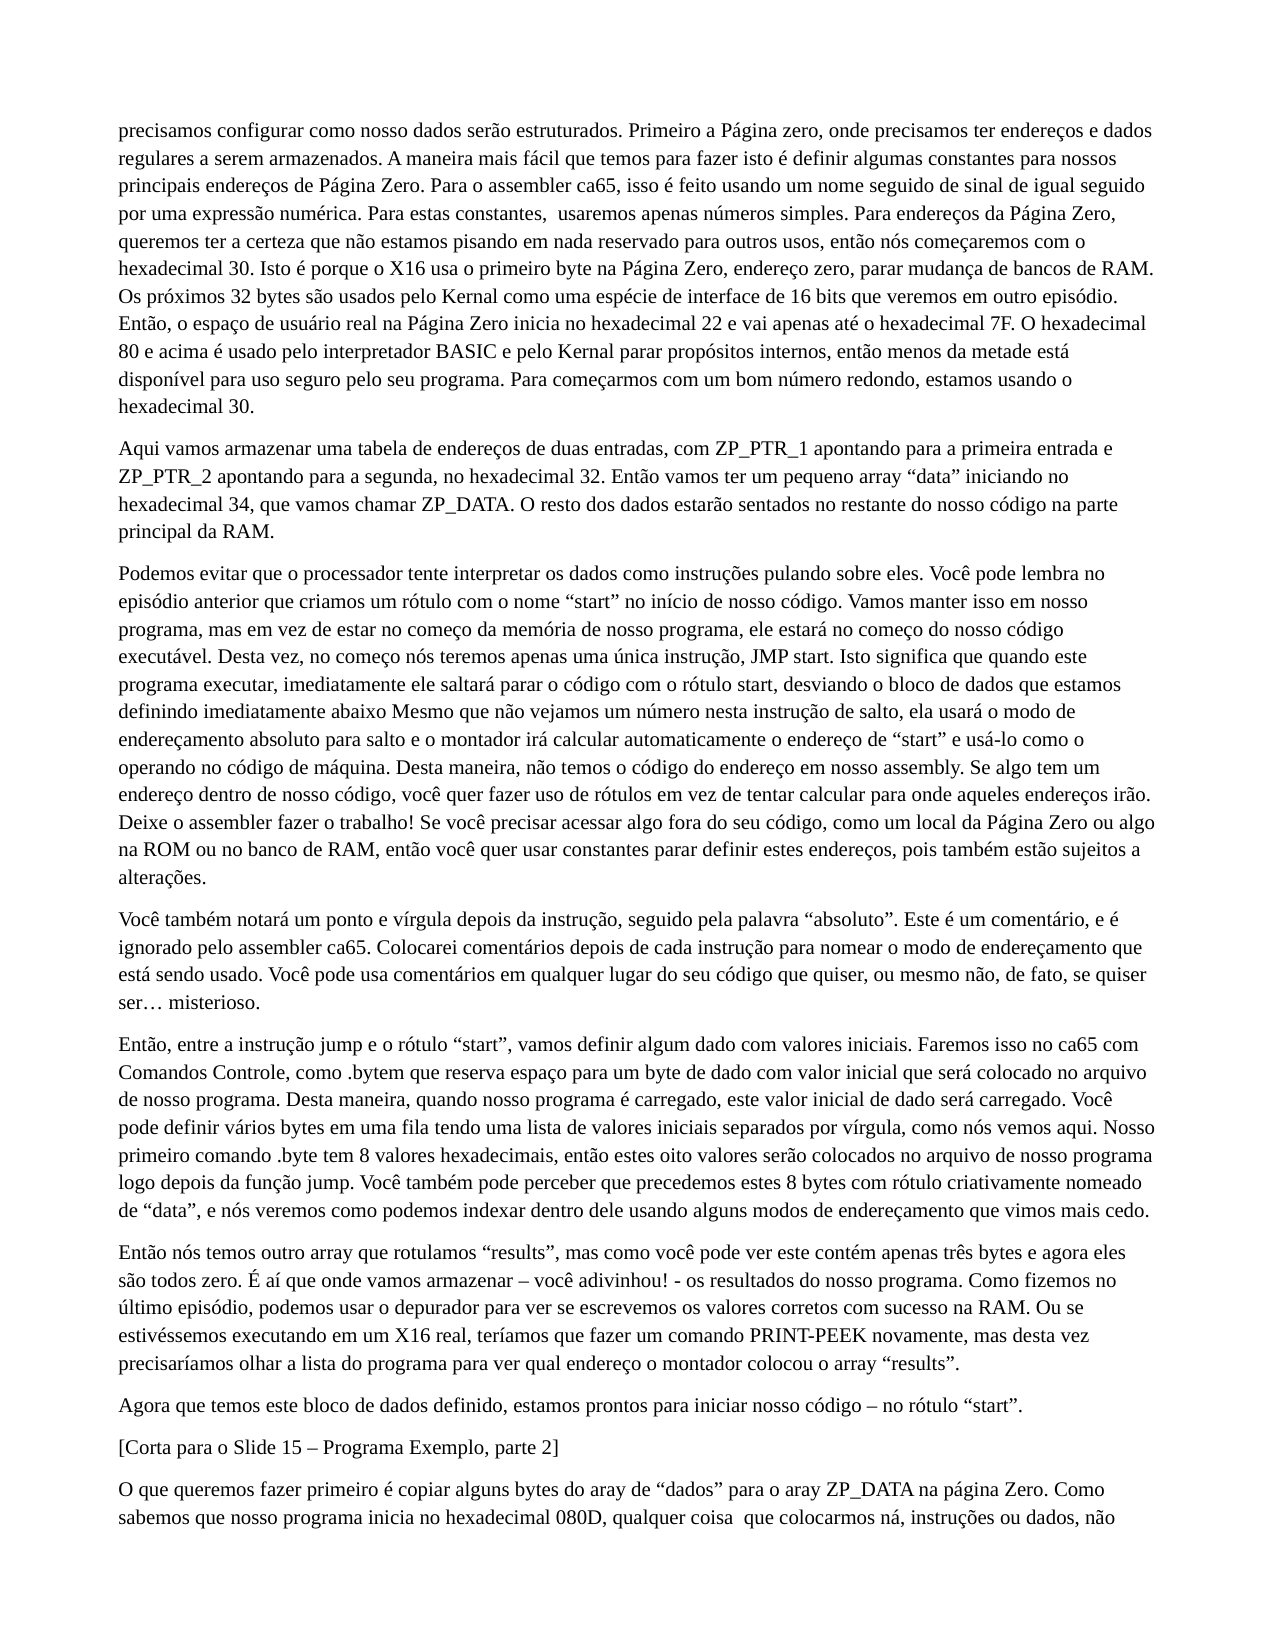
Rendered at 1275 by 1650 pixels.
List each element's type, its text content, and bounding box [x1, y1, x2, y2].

text Você também notará um ponto e vírgula depois da instrução, seguido pela palavra “absoluto”. Este é um comentário, e é ignorado pelo assembler ca65. Colocarei comentários depois de cada instrução para nomear o modo de endereçamento que está sendo usado. Você pode usa comentários em qualquer lugar do seu código que quiser, ou mesmo não, de fato, se quiser ser… misterioso. [118, 907, 1157, 1014]
text Podemos evitar que o processador tente interpretar os dados como instruções pulando sobre eles. Você pode lembra no episódio anterior que criamos um rótulo com o nome “start” no início de nosso código. Vamos manter isso em nosso programa, mas em vez de estar no começo da memória de nosso programa, ele estará no começo do nosso código executável. Desta vez, no começo nós teremos apenas uma única instrução, JMP start. Isto significa que quando este programa executar, imediatamente ele saltará parar o código com o rótulo start, desviando o bloco de dados que estamos definindo imediatamente abaixo Mesmo que não vejamos um número nesta instrução de salto, ela usará o modo de endereçamento absoluto para salto e o montador irá calcular automaticamente o endereço de “start” e usá-lo como o operando no código de máquina. Desta maneira, não temos o código do endereço em nosso assembly. Se algo tem um endereço dentro de nosso código, você quer fazer uso de rótulos em vez de tentar calcular para onde aqueles endereços irão. Deixe o assembler fazer o trabalho! Se você precisar acessar algo fora do seu código, como um local da Página Zero ou algo na ROM ou no banco de RAM, então você quer usar constantes parar definir estes endereços, pois também estão sujeitos a alterações. [118, 561, 1157, 889]
text Então, entre a instrução jump e o rótulo “start”, vamos definir algum dado com valores iniciais. Faremos isso no ca65 com Comandos Controle, como .bytem que reserva espaço para um byte de dado com valor inicial que será colocado no arquivo de nosso programa. Desta maneira, quando nosso programa é carregado, este valor inicial de dado será carregado. Você pode definir vários bytes em uma fila tendo uma lista de valores iniciais separados por vírgula, como nós vemos aqui. Nosso primeiro comando .byte tem 8 valores hexadecimais, então estes oito valores serão colocados no arquivo de nosso programa logo depois da função jump. Você também pode perceber que precedemos estes 8 bytes com rótulo criativamente nomeado de “data”, e nós veremos como podemos indexar dentro dele usando alguns modos de endereçamento que vimos mais cedo. [118, 1032, 1157, 1222]
text [Corta para o Slide 15 – Programa Exemplo, parte 2] [118, 1435, 1157, 1459]
text precisamos configurar como nosso dados serão estruturados. Primeiro a Página zero, onde precisamos ter endereços e dados regulares a serem armazenados. A maneira mais fácil que temos para fazer isto é definir algumas constantes para nossos principais endereços de Página Zero. Para o assembler ca65, isso é feito usando um nome seguido de sinal de igual seguido por uma expressão numérica. Para estas constantes, usaremos apenas números simples. Para endereços da Página Zero, queremos ter a certeza que não estamos pisando em nada reservado para outros usos, então nós começaremos com o hexadecimal 30. Isto é porque o X16 usa o primeiro byte na Página Zero, endereço zero, parar mudança de bancos de RAM. Os próximos 32 bytes são usados pelo Kernal como uma espécie de interface de 16 bits que veremos em outro episódio. Então, o espaço de usuário real na Página Zero inicia no hexadecimal 22 e vai apenas até o hexadecimal 7F. O hexadecimal 80 e acima é usado pelo interpretador BASIC e pelo Kernal parar propósitos internos, então menos da metade está disponível para uso seguro pelo seu programa. Para começarmos com um bom número redondo, estamos usando o hexadecimal 30. [118, 118, 1157, 418]
text O que queremos fazer primeiro é copiar alguns bytes do aray de “dados” para o aray ZP_DATA na página Zero. Como sabemos que nosso programa inicia no hexadecimal 080D, qualquer coisa que colocarmos ná, instruções ou dados, não [118, 1477, 1157, 1529]
text Então nós temos outro array que rotulamos “results”, mas como você pode ver este contém apenas três bytes e agora eles são todos zero. É aí que onde vamos armazenar – você adivinhou! - os resultados do nosso programa. Como fizemos no último episódio, podemos usar o depurador para ver se escrevemos os valores corretos com sucesso na RAM. Ou se estivéssemos executando em um X16 real, teríamos que fazer um comando PRINT-PEEK novamente, mas desta vez precisaríamos olhar a lista do programa para ver qual endereço o montador colocou o array “results”. [118, 1240, 1157, 1374]
text Agora que temos este bloco de dados definido, estamos prontos para iniciar nosso código – no rótulo “start”. [118, 1393, 1157, 1417]
text Aqui vamos armazenar uma tabela de endereços de duas entradas, com ZP_PTR_1 apontando para a primeira entrada e ZP_PTR_2 apontando para a segunda, no hexadecimal 32. Então vamos ter um pequeno array “data” iniciando no hexadecimal 34, que vamos chamar ZP_DATA. O resto dos dados estarão sentados no restante do nosso código na parte principal da RAM. [118, 436, 1157, 543]
